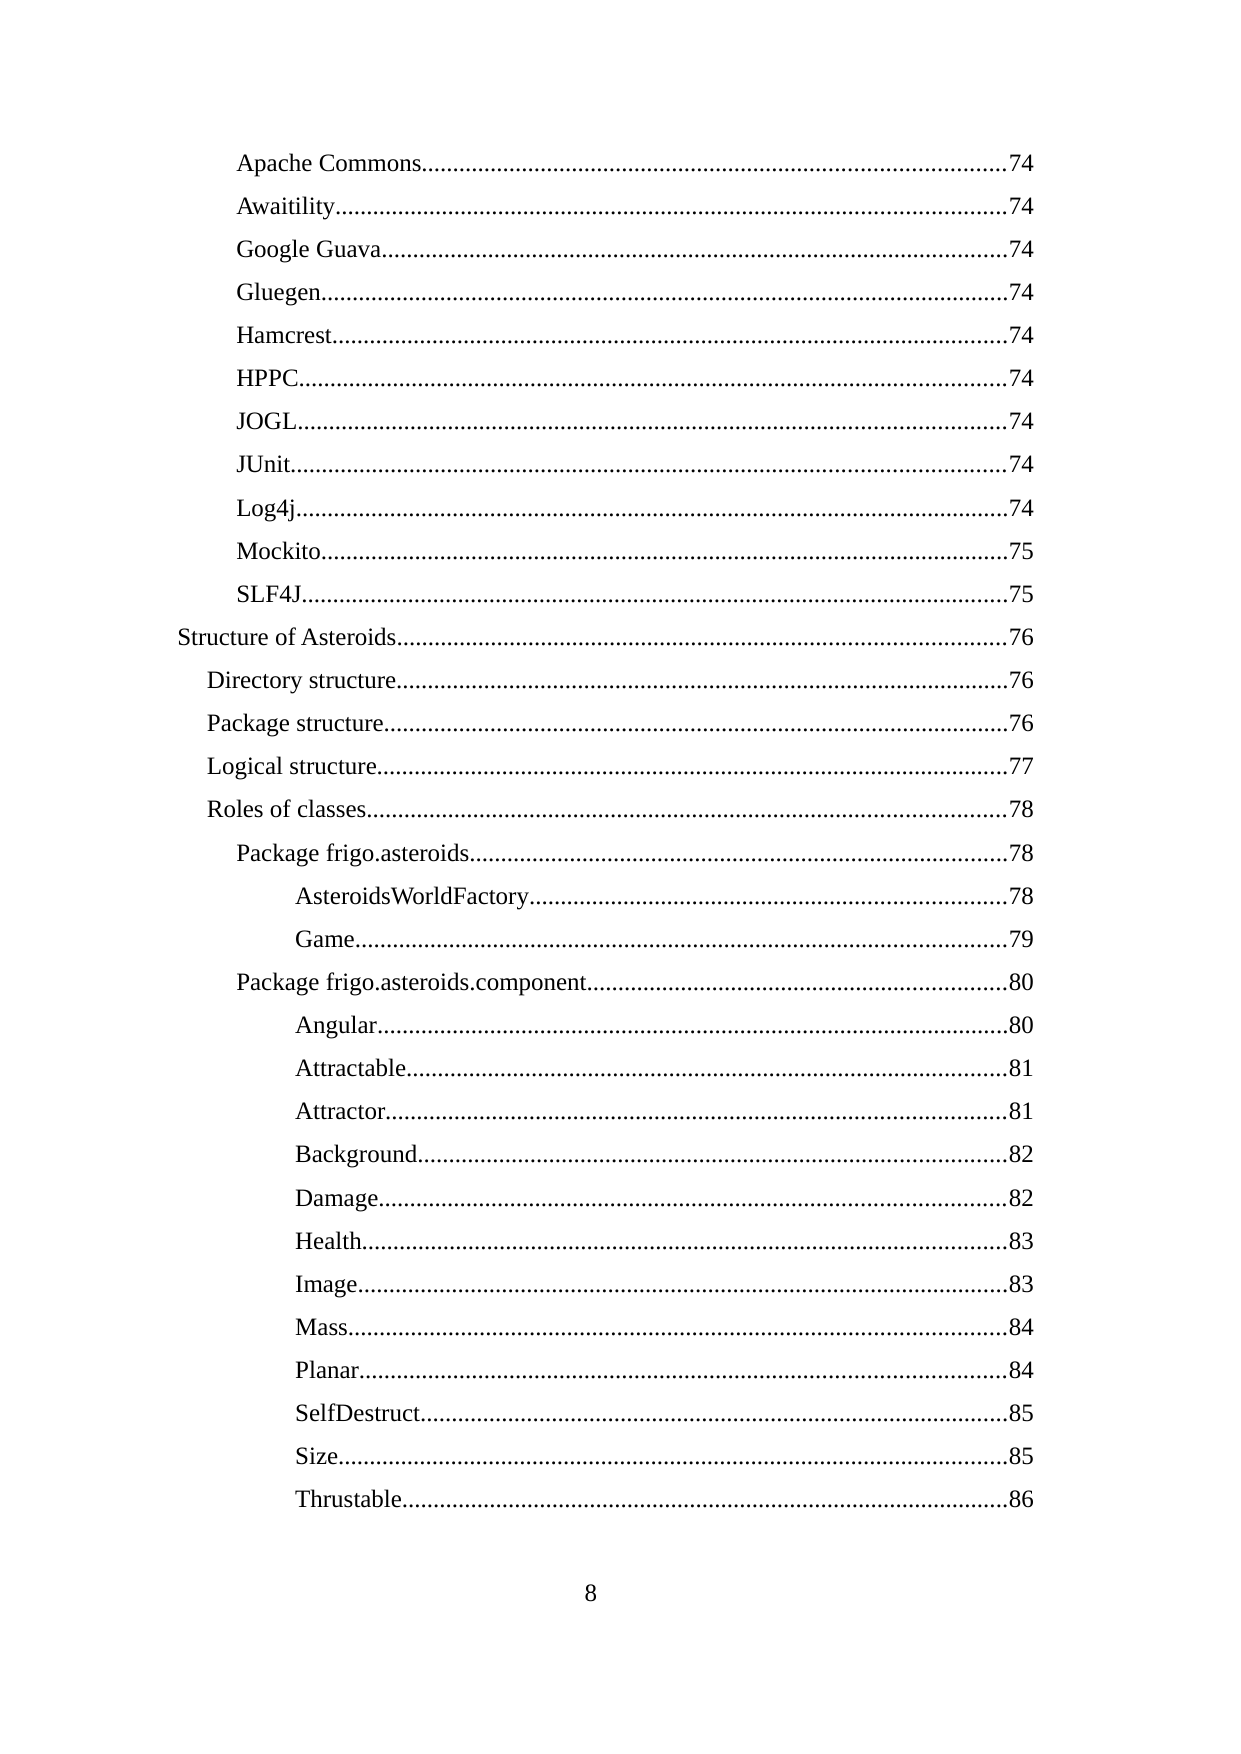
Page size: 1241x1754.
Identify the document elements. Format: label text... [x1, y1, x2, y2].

text Awaitility 74 [236, 191, 1033, 219]
text Package structure 76 [207, 708, 1033, 737]
text JOGL 74 [236, 406, 1033, 435]
text Mass 84 [295, 1312, 1033, 1341]
text Package frigo.asteroids 78 [236, 838, 1033, 866]
text Mockito 75 [236, 536, 1033, 564]
text Gluegen 74 [236, 277, 1033, 306]
text Image 83 [295, 1269, 1033, 1298]
text Roles of classes 78 [207, 794, 1033, 823]
text Apache Commons 74 [236, 148, 1033, 176]
text Log4j 74 [236, 493, 1033, 521]
text Package frigo.asteroids.component 80 [236, 967, 1033, 996]
text Thrustable 86 [295, 1484, 1033, 1513]
text Size 85 [295, 1441, 1033, 1470]
text Directory structure 76 [207, 665, 1033, 694]
text Angular 80 [295, 1010, 1033, 1039]
text Game 79 [295, 924, 1033, 953]
text Background 82 [295, 1139, 1033, 1168]
text Damage 82 [295, 1183, 1033, 1211]
text SLF4J 75 [236, 579, 1033, 608]
text Planar 84 [295, 1355, 1033, 1384]
text AsteroidsWorldFactory 78 [295, 881, 1033, 909]
text Logical structure 77 [207, 751, 1033, 780]
text Attractor 81 [295, 1096, 1033, 1125]
text JUnit 74 [236, 449, 1033, 478]
text SelfDestruct 85 [295, 1398, 1033, 1427]
text Health 83 [295, 1226, 1033, 1254]
text Structure of Asteroids 76 [177, 622, 1033, 651]
text Attractable 81 [295, 1053, 1033, 1082]
text HPPC 74 [236, 363, 1033, 392]
text Hamcrest 74 [236, 320, 1033, 349]
text Google Guava 74 [236, 234, 1033, 263]
